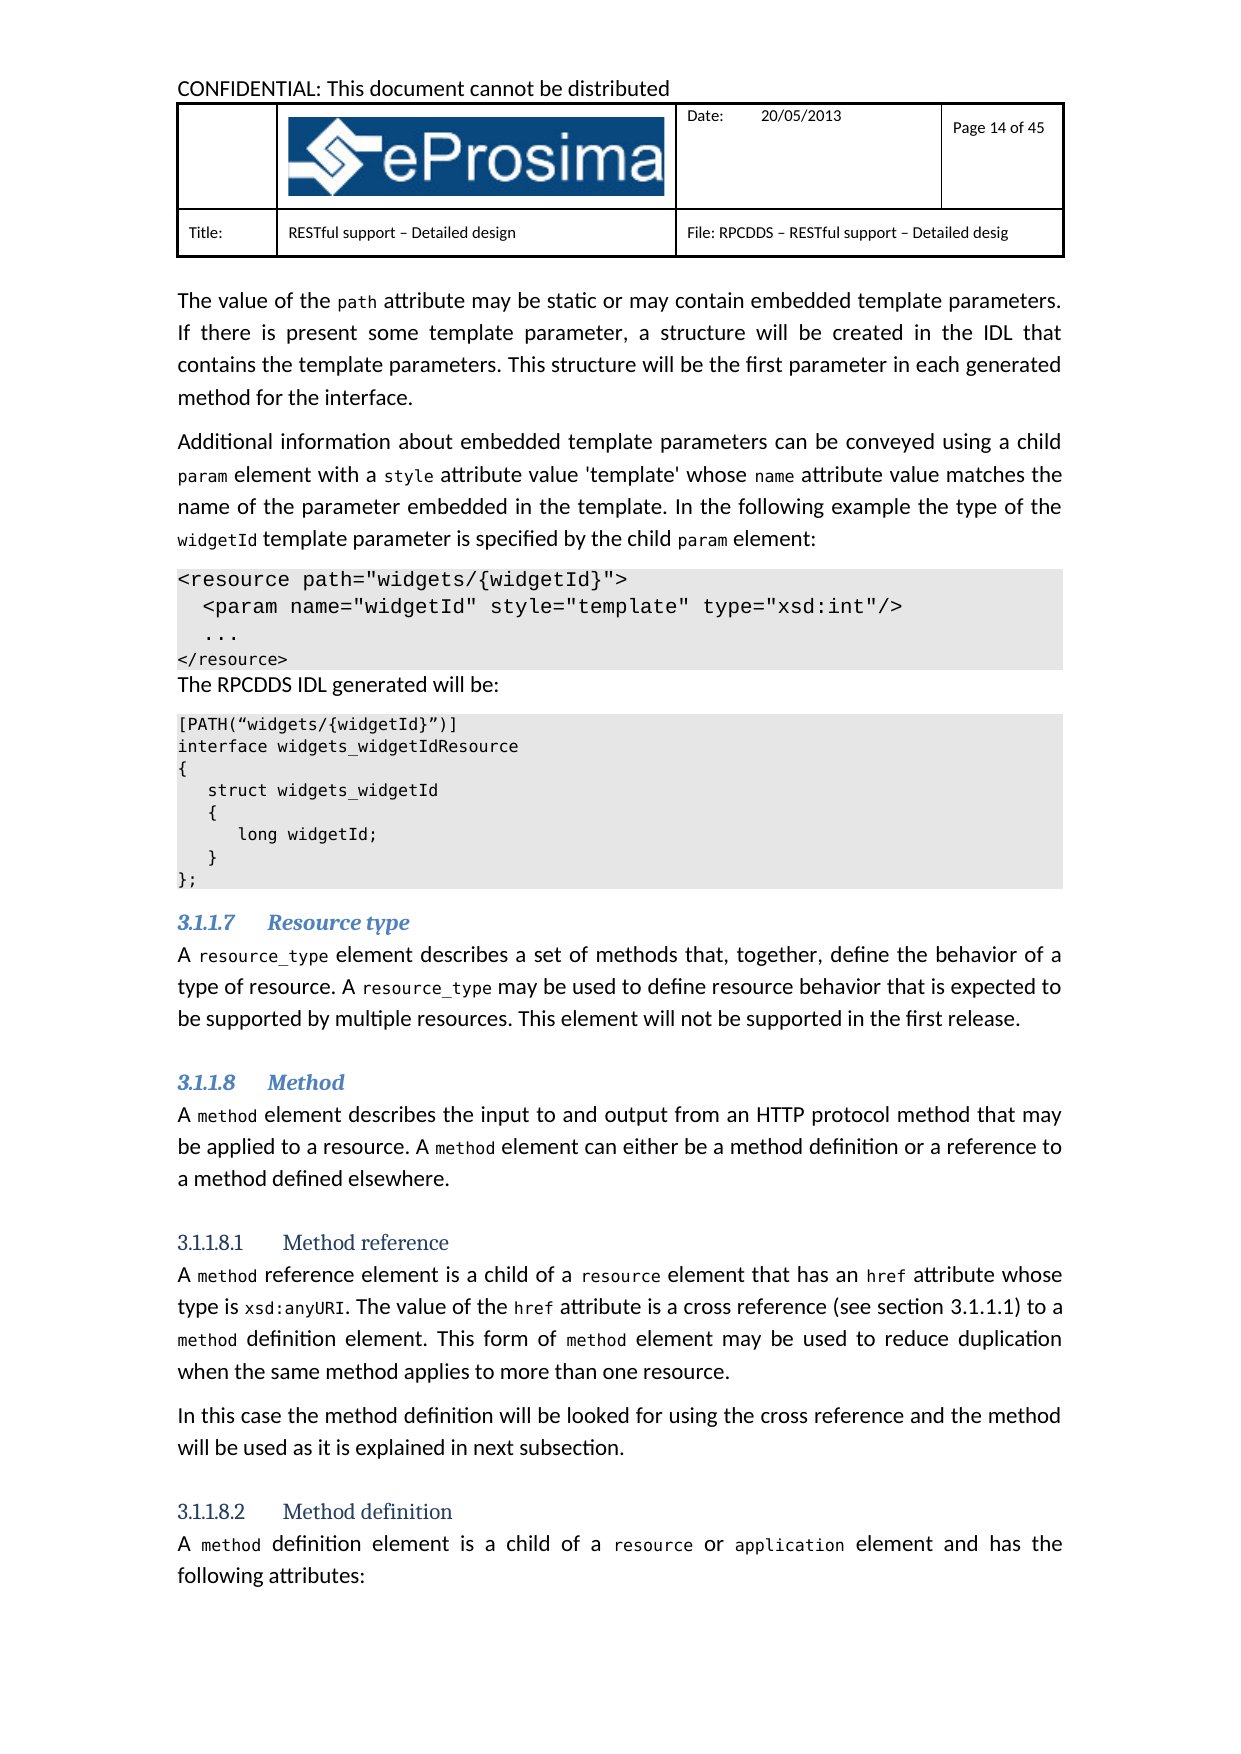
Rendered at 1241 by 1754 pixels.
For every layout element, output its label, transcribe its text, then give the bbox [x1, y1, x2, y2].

text A method element describes the input to and output from an HTTP protocol method that may be applied to a resource. A method element can either be a method definition or a reference to a method defined elsewhere. [177, 1100, 1063, 1192]
table_header [PATH(“widgets/{widgetId}”)] interface widgets_widgetIdResource { struct widgets_widgetId { long widgetId; } }; [177, 714, 1063, 889]
text A resource_type element describes a set of methods that, together, define the behavior of a type of resource. A resource_type may be used to define resource behavior that is expected to be supported by multiple resources. This element will not be supported in the first release. [177, 940, 1063, 1032]
text The value of the path attribute may be static or may contain embedded template parameters. If there is present some template parameter, a structure will be created in the IDL that contains the template parameters. This structure will be the first parameter in each generated method for the interface. [177, 286, 1063, 411]
table_header <resource path="widgets/{widgetId}"> <param name="widgetId" style="template" type="xsd:int"/> ... </resource> [177, 569, 1063, 670]
text The RPCDDS IDL generated will be: [177, 670, 1063, 698]
text A method definition element is a child of a resource or application element and has the following attributes: [177, 1529, 1063, 1589]
subtitle Method definition [177, 1499, 1063, 1525]
picture [288, 117, 665, 196]
subtitle Method [177, 1070, 1063, 1096]
text In this case the method definition will be looked for using the cross reference and the method will be used as it is explained in next subsection. [177, 1401, 1063, 1462]
text Additional information about embedded template parameters can be conveyed using a child param element with a style attribute value 'template' whose name attribute value matches the name of the parameter embedded in the template. In the following example the type of the widgetId template parameter is specified by the child param element: [177, 427, 1063, 552]
subtitle Method reference [177, 1230, 1063, 1256]
text A method reference element is a child of a resource element that has an href attribute whose type is xsd:anyURI. The value of the href attribute is a cross reference (see section 3.1.1.1) to a method definition element. This form of method element may be used to reduce duplication when the same method applies to more than one resource. [177, 1260, 1063, 1385]
subtitle Resource type [177, 910, 1063, 936]
